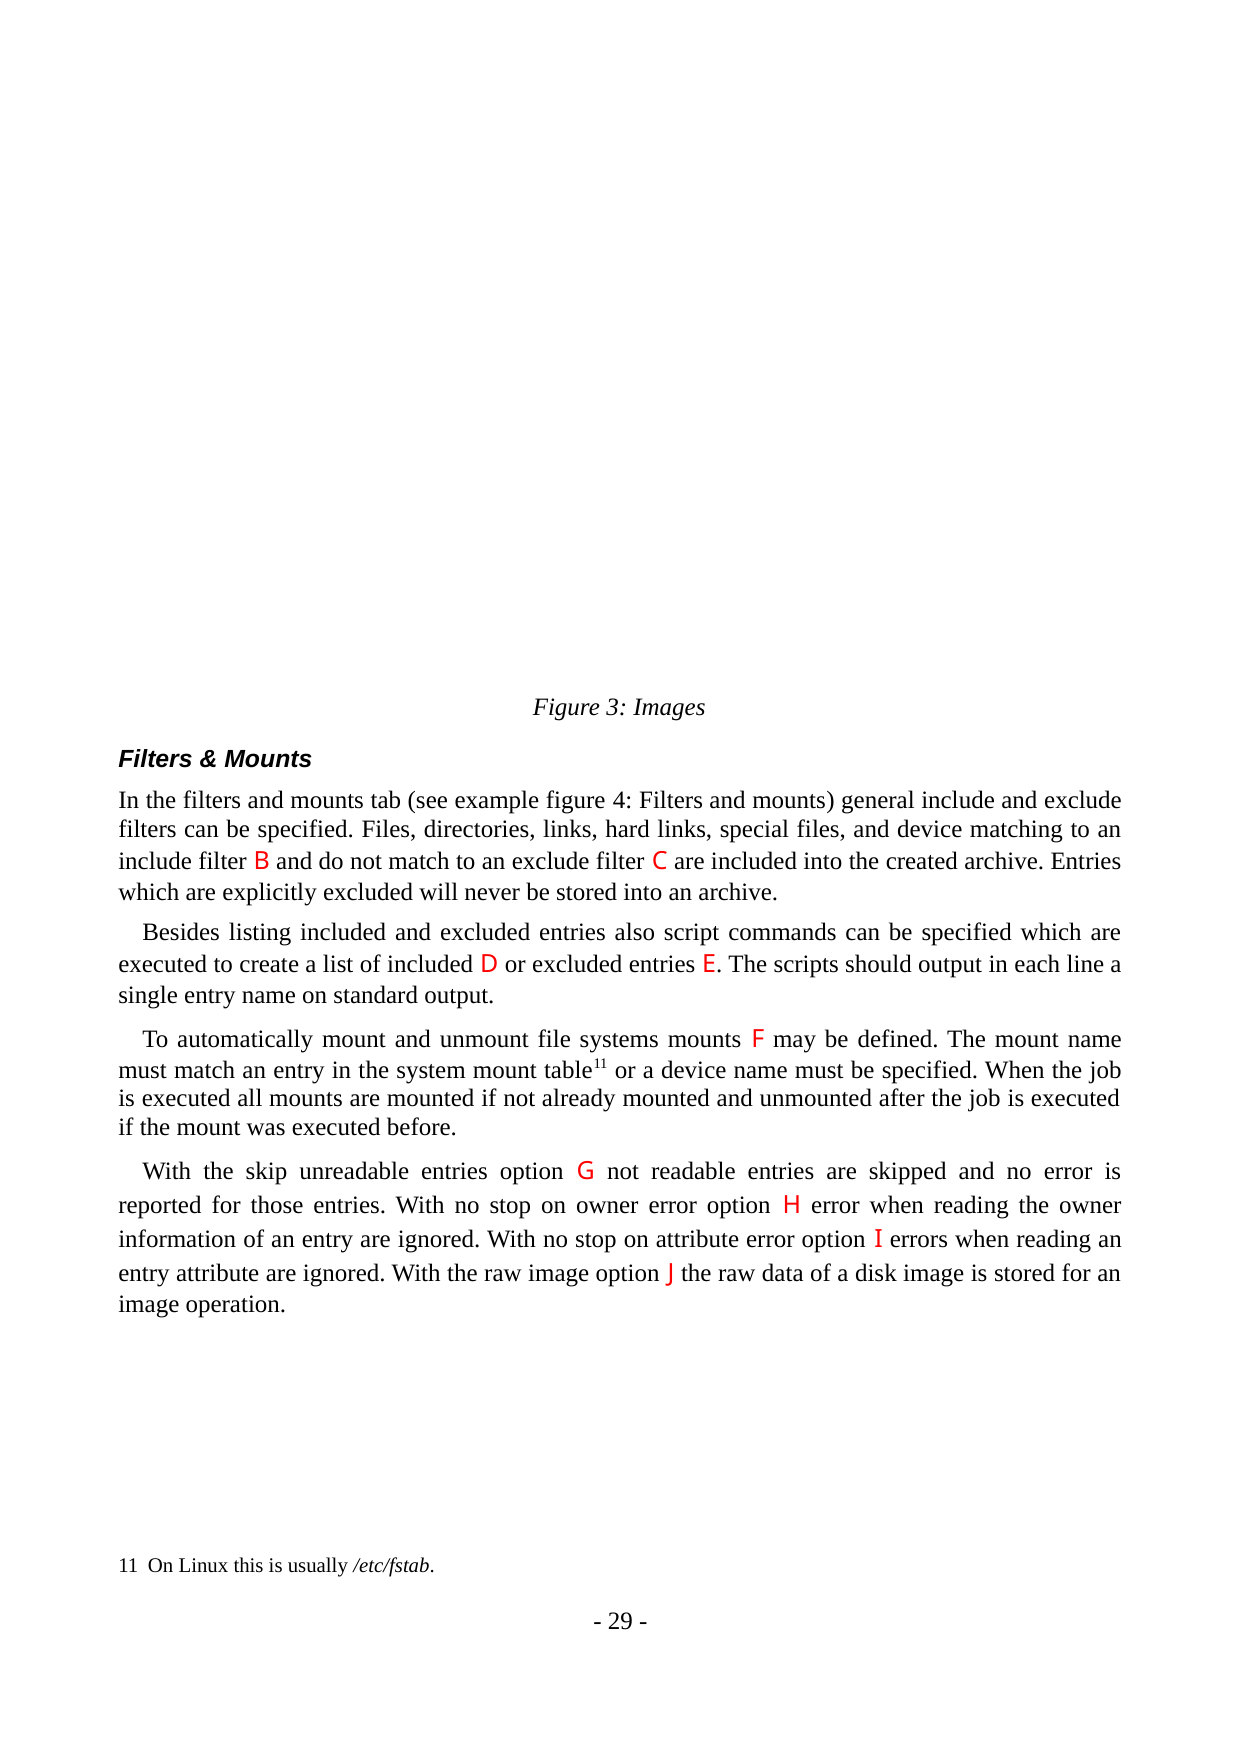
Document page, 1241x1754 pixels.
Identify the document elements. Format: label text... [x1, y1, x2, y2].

subtitle Filters & Mounts [118, 118, 1122, 773]
text In the filters and mounts tab (see example figure 4: Filters and mounts) general include and exclude filters can be specified. Files, directories, links, hard links, special files, and device matching to an include filter B and do not match to an exclude filter C are included into the created archive. Entries which are explicitly excluded will never be stored into an archive. [118, 785, 1122, 906]
text Figure 3: Images [291, 154, 949, 721]
text On Linux this is usually /etc/fstab. [118, 1553, 1122, 1577]
text To automatically mount and unmount file systems mounts F may be defined. The mount name must match an entry in the system mount table or a device name must be specified. When the job is executed all mounts are mounted if not already mounted and unmounted after the job is executed if the mount was executed before. [118, 1021, 1122, 1141]
text With the skip unreadable entries option G not readable entries are skipped and no error is reported for those entries. With no stop on owner error option H error when reading the owner information of an entry are ignored. With no stop on attribute error option I errors when reading an entry attribute are ignored. With the raw image option J the raw data of a disk image is stored for an image operation. [118, 1153, 1122, 1318]
text Besides listing included and excluded entries also script commands can be specified which are executed to create a list of included D or excluded entries E. The scripts should output in each line a single entry name on standard output. [118, 917, 1122, 1009]
